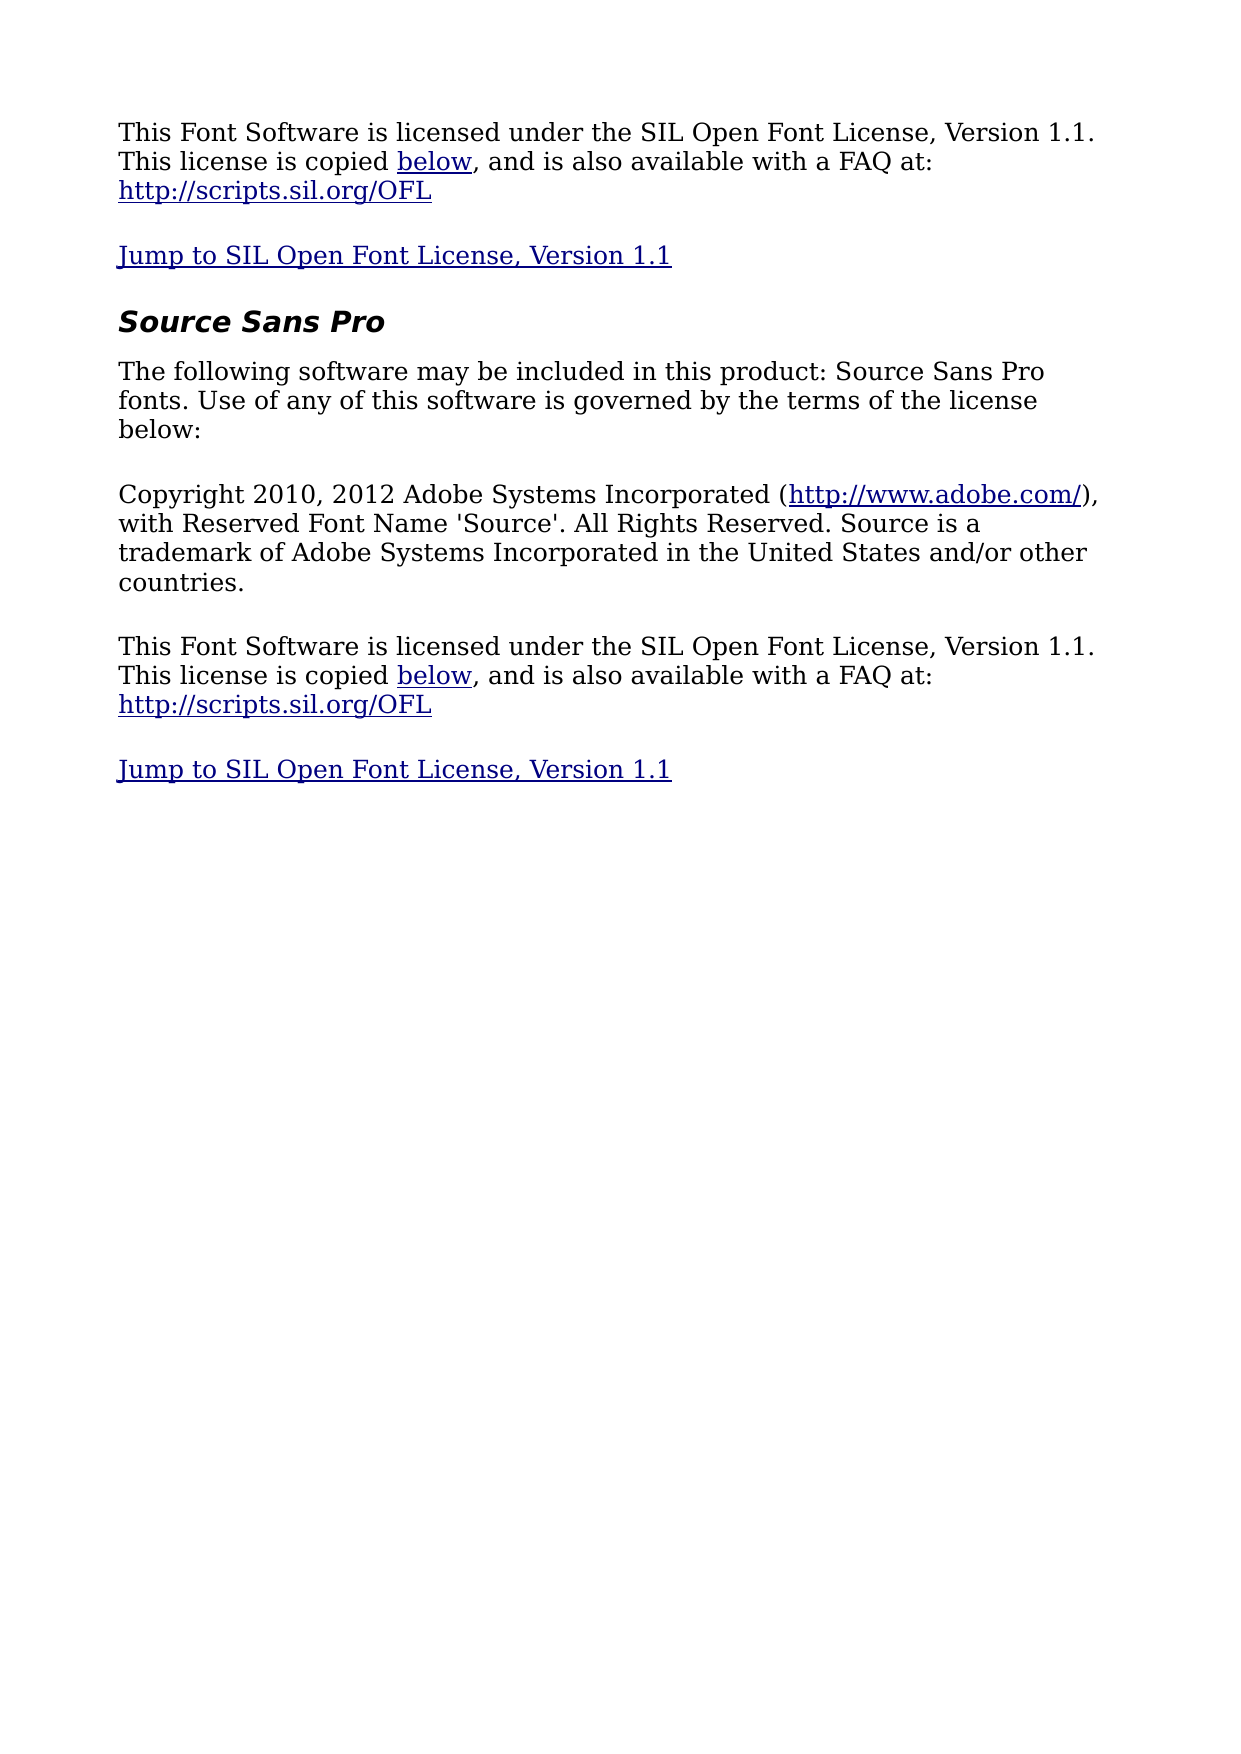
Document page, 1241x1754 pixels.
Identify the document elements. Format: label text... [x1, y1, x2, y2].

subtitle Source Sans Pro [118, 306, 1122, 339]
text Copyright 2010, 2012 Adobe Systems Incorporated (http://www.adobe.com/), with Reserved Font Name 'Source'. All Rights Reserved. Source is a trademark of Adobe Systems Incorporated in the United States and/or other countries. [118, 480, 1122, 597]
text The following software may be included in this product: Source Sans Pro fonts. Use of any of this software is governed by the terms of the license below: [118, 357, 1122, 445]
text Jump to SIL Open Font License, Version 1.1 [118, 755, 1122, 784]
text Jump to SIL Open Font License, Version 1.1 [118, 241, 1122, 270]
text This Font Software is licensed under the SIL Open Font License, Version 1.1. This license is copied below, and is also available with a FAQ at: http://scripts.sil.org/OFL [118, 632, 1122, 720]
text This Font Software is licensed under the SIL Open Font License, Version 1.1. This license is copied below, and is also available with a FAQ at: http://scripts.sil.org/OFL [118, 118, 1122, 206]
